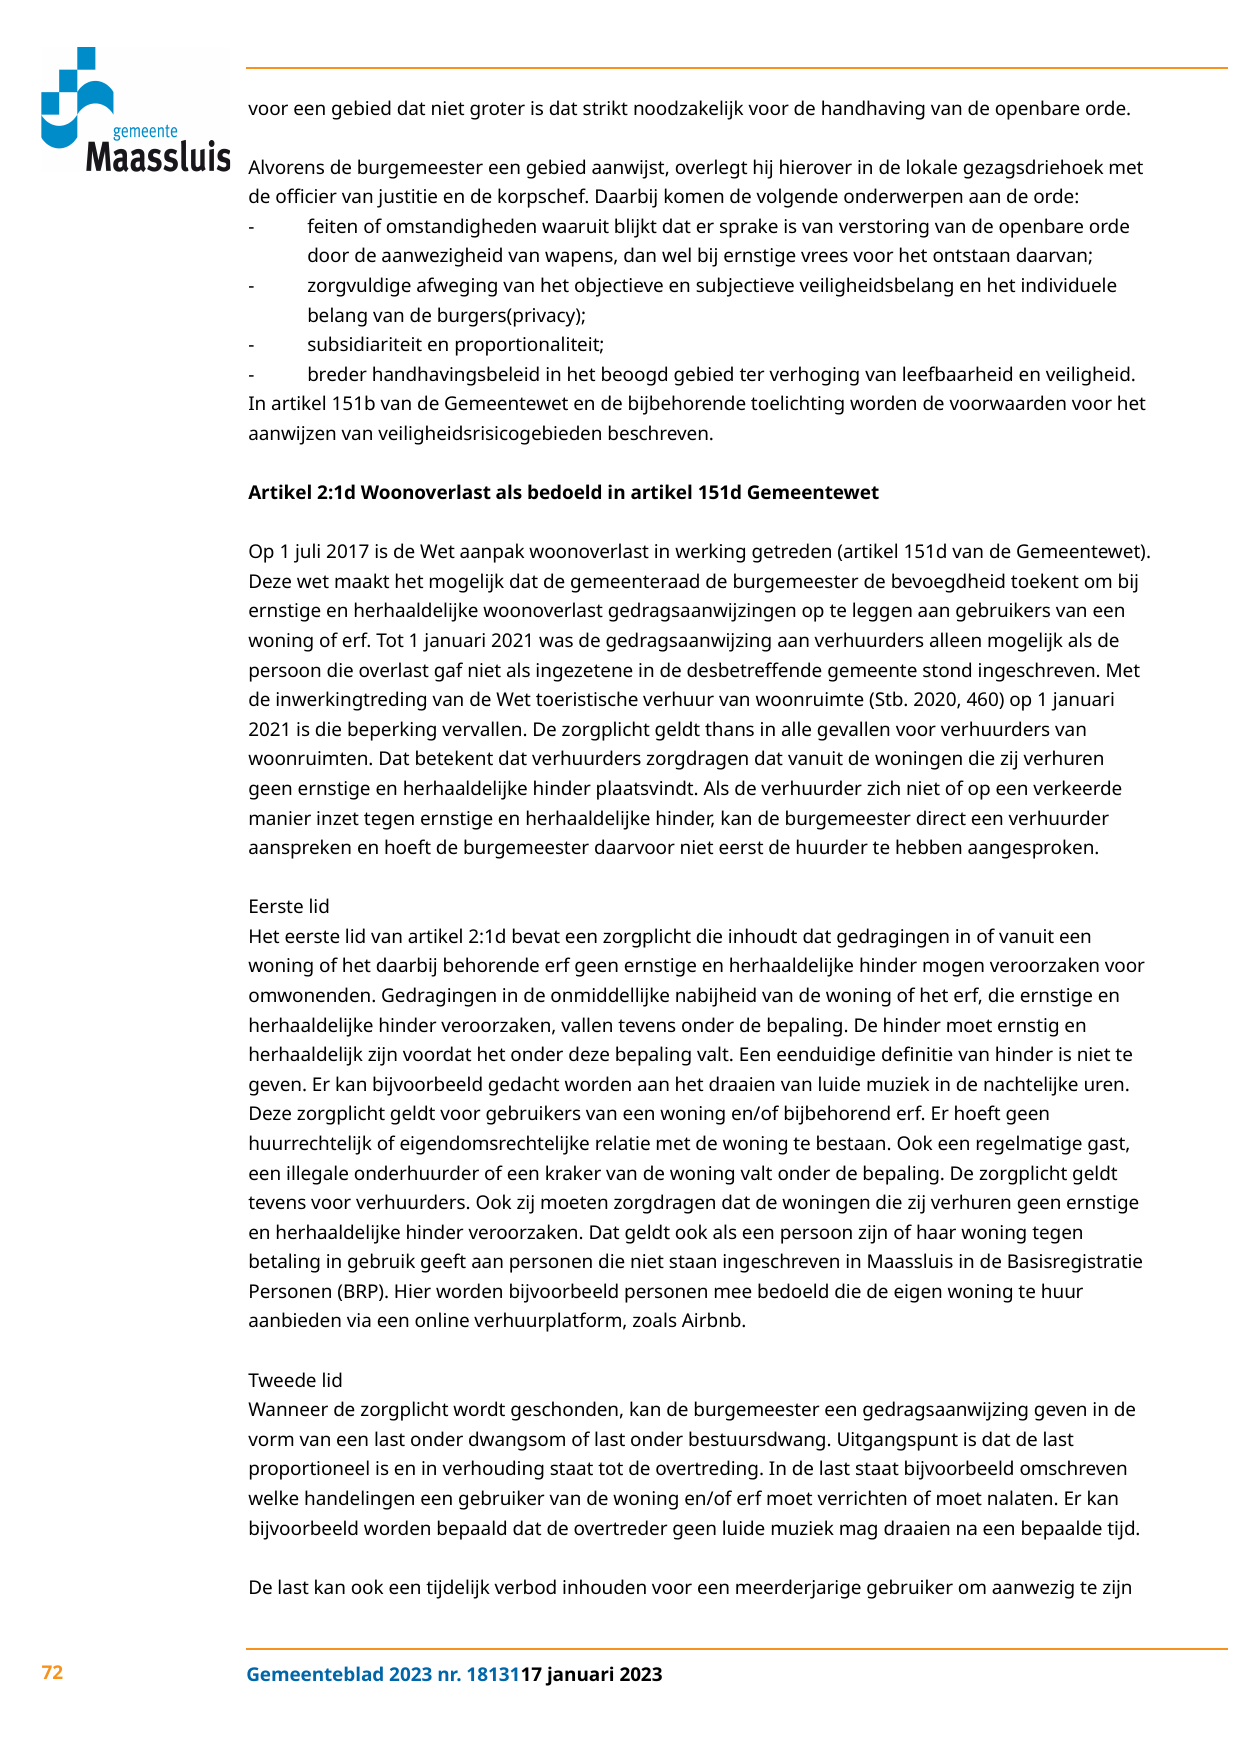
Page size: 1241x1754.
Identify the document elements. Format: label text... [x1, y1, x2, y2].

text In artikel 151b van de Gemeentewet en de bijbehorende toelichting worden de voorwaarden voor het aanwijzen van veiligheidsrisicogebieden beschreven. [248, 391, 1152, 446]
list subsidiariteit en proportionaliteit; [248, 331, 1152, 357]
text Artikel 2:1d Woonoverlast als bedoeld in artikel 151d Gemeentewet [248, 479, 1152, 505]
text Eerste lid [248, 893, 1152, 919]
list breder handhavingsbeleid in het beoogd gebied ter verhoging van leefbaarheid en veiligheid. [248, 361, 1152, 387]
list zorgvuldige afweging van het objectieve en subjectieve veiligheidsbelang en het individuele belang van de burgers(privacy); [248, 272, 1152, 328]
text voor een gebied dat niet groter is dat strikt noodzakelijk voor de handhaving van de openbare orde. [248, 95, 1152, 121]
text Wanneer de zorgplicht wordt geschonden, kan de burgemeester een gedragsaanwijzing geven in de vorm van een last onder dwangsom of last onder bestuursdwang. Uitgangspunt is dat de last proportioneel is en in verhouding staat tot de overtreding. In de last staat bijvoorbeeld omschreven welke handelingen een gebruiker van de woning en/of erf moet verrichten of moet nalaten. Er kan bijvoorbeeld worden bepaald dat de overtreder geen luide muziek mag draaien na een bepaalde tijd. [248, 1396, 1152, 1541]
text Op 1 juli 2017 is de Wet aanpak woonoverlast in werking getreden (artikel 151d van de Gemeentewet). Deze wet maakt het mogelijk dat de gemeenteraad de burgemeester de bevoegdheid toekent om bij ernstige en herhaaldelijke woonoverlast gedragsaanwijzingen op te leggen aan gebruikers van een woning of erf. Tot 1 januari 2021 was de gedragsaanwijzing aan verhuurders alleen mogelijk als de persoon die overlast gaf niet als ingezetene in de desbetreffende gemeente stond ingeschreven. Met de inwerkingtreding van de Wet toeristische verhuur van woonruimte (Stb. 2020, 460) op 1 januari 2021 is die beperking vervallen. De zorgplicht geldt thans in alle gevallen voor verhuurders van woonruimten. Dat betekent dat verhuurders zorgdragen dat vanuit de woningen die zij verhuren geen ernstige en herhaaldelijke hinder plaatsvindt. Als de verhuurder zich niet of op een verkeerde manier inzet tegen ernstige en herhaaldelijke hinder, kan de burgemeester direct een verhuurder aanspreken en hoeft de burgemeester daarvoor niet eerst de huurder te hebben aangesproken. [248, 538, 1152, 860]
text Alvorens de burgemeester een gebied aanwijst, overlegt hij hierover in de lokale gezagsdriehoek met de officier van justitie en de korpschef. Daarbij komen de volgende onderwerpen aan de orde: [248, 154, 1152, 209]
text De last kan ook een tijdelijk verbod inhouden voor een meerderjarige gebruiker om aanwezig te zijn [248, 1574, 1152, 1600]
picture [41, 47, 77, 92]
picture [41, 47, 231, 172]
text Het eerste lid van artikel 2:1d bevat een zorgplicht die inhoudt dat gedragingen in of vanuit een woning of het daarbij behorende erf geen ernstige en herhaaldelijke hinder mogen veroorzaken voor omwonenden. Gedragingen in de onmiddellijke nabijheid van de woning of het erf, die ernstige en herhaaldelijke hinder veroorzaken, vallen tevens onder de bepaling. De hinder moet ernstig en herhaaldelijk zijn voordat het onder deze bepaling valt. Een eenduidige definitie van hinder is niet te geven. Er kan bijvoorbeeld gedacht worden aan het draaien van luide muziek in de nachtelijke uren. Deze zorgplicht geldt voor gebruikers van een woning en/of bijbehorend erf. Er hoeft geen huurrechtelijk of eigendomsrechtelijke relatie met de woning te bestaan. Ook een regelmatige gast, een illegale onderhuurder of een kraker van de woning valt onder de bepaling. De zorgplicht geldt tevens voor verhuurders. Ook zij moeten zorgdragen dat de woningen die zij verhuren geen ernstige en herhaaldelijke hinder veroorzaken. Dat geldt ook als een persoon zijn of haar woning tegen betaling in gebruik geeft aan personen die niet staan ingeschreven in Maassluis in de Basisregistratie Personen (BRP). Hier worden bijvoorbeeld personen mee bedoeld die de eigen woning te huur aanbieden via een online verhuurplatform, zoals Airbnb. [248, 923, 1152, 1333]
text Tweede lid [248, 1367, 1152, 1393]
list feiten of omstandigheden waaruit blijkt dat er sprake is van verstoring van de openbare orde door de aanwezigheid van wapens, dan wel bij ernstige vrees voor het ontstaan daarvan; [248, 213, 1152, 268]
